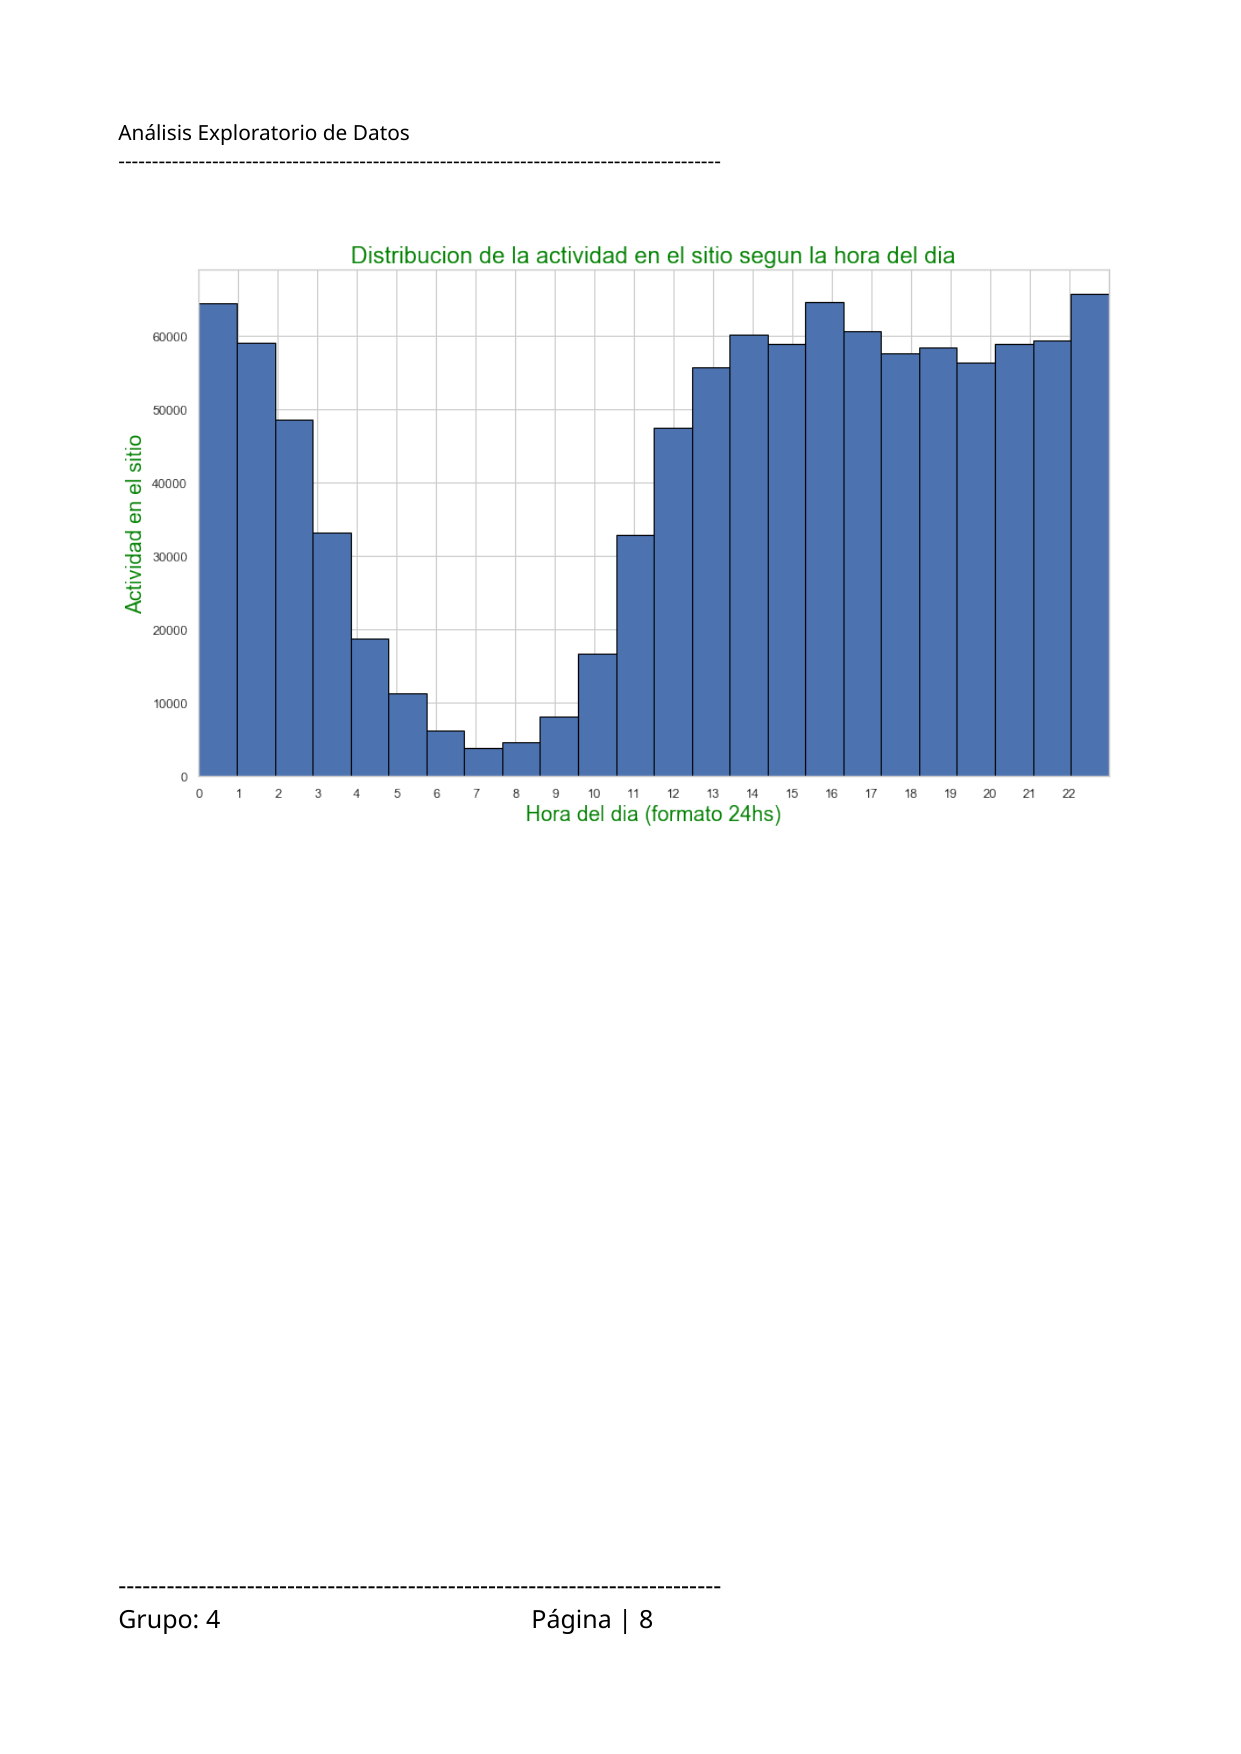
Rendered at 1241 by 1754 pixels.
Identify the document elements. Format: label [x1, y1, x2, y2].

picture [118, 238, 1123, 833]
